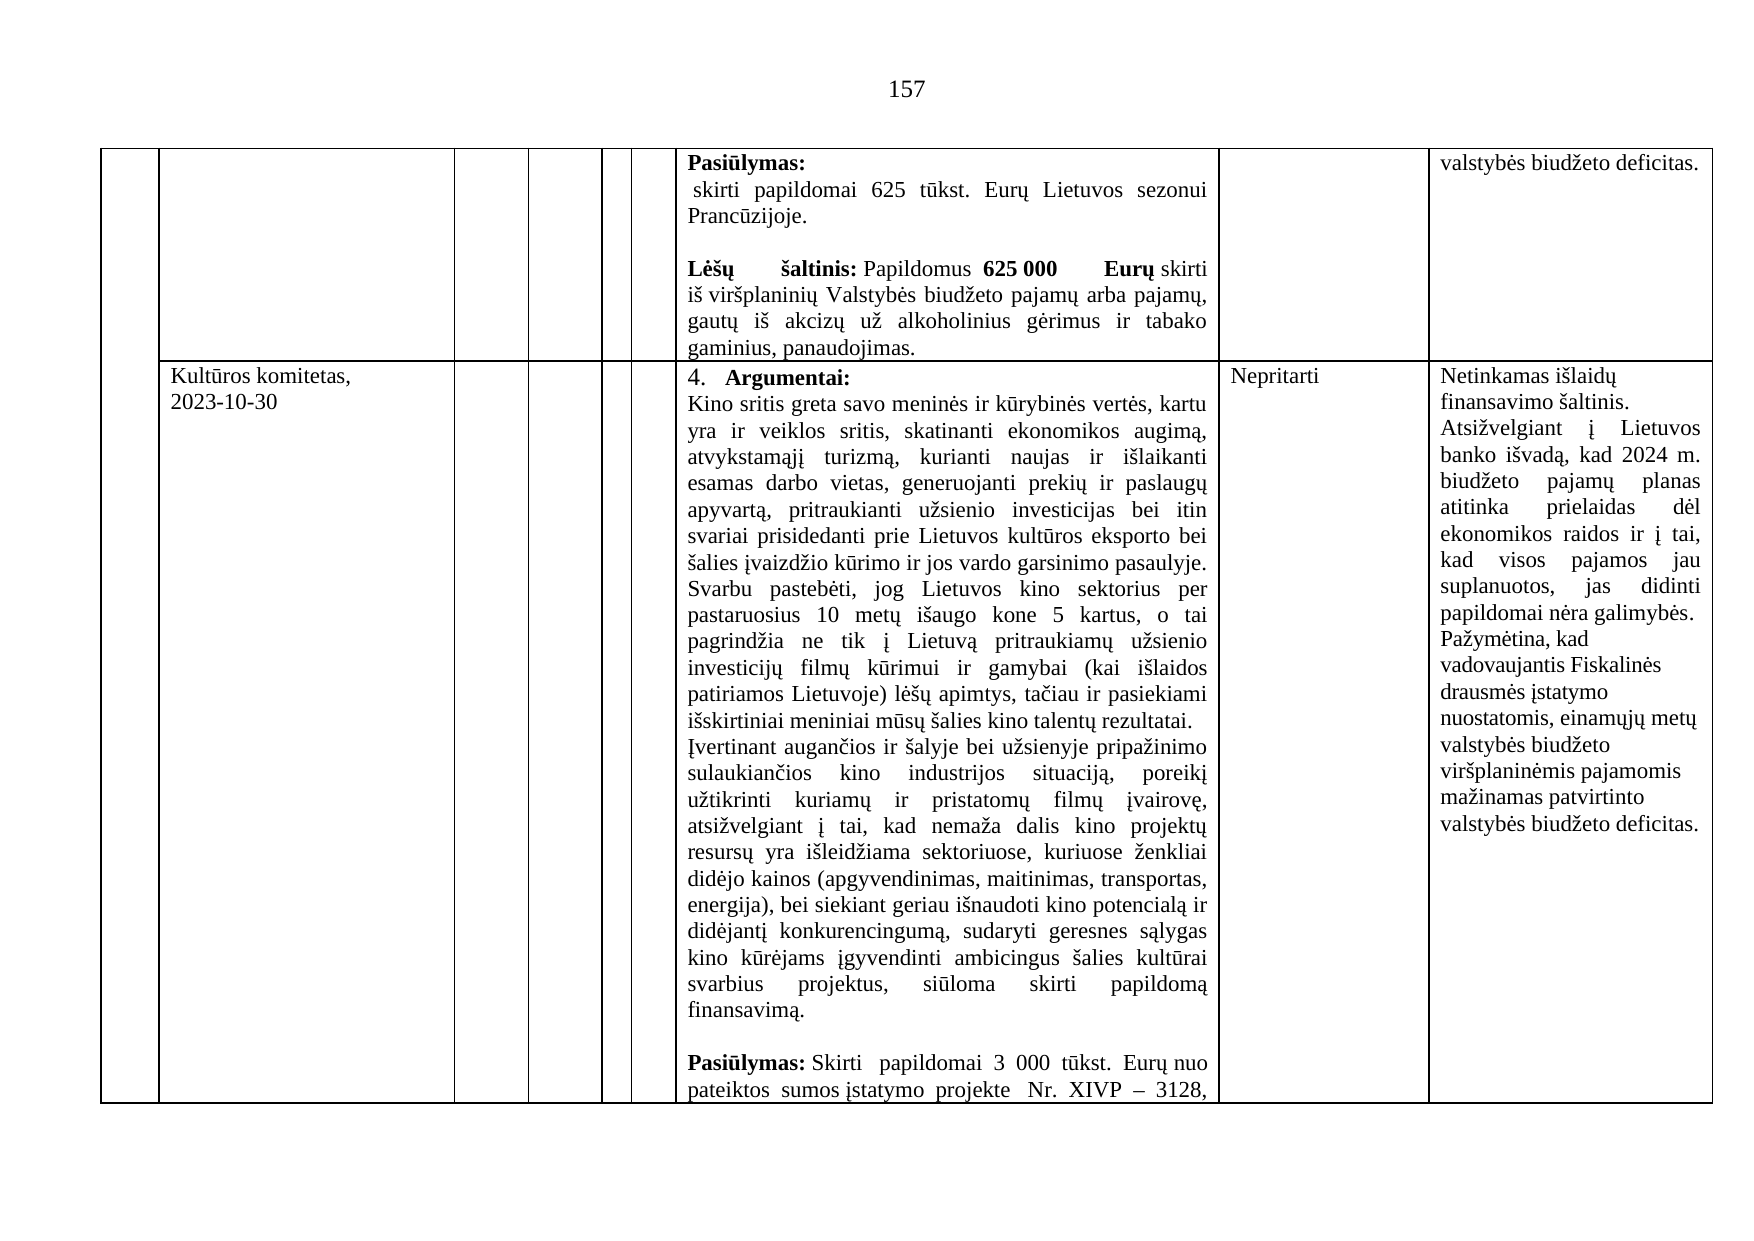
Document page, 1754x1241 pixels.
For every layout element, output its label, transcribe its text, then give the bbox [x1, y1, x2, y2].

table_cell valstybės biudžeto deficitas. [1430, 149, 1712, 360]
table_cell [455, 149, 528, 360]
table_cell [603, 362, 631, 1102]
table_cell Netinkamas išlaidų finansavimo šaltinis. Atsižvelgiant į Lietuvos banko išvadą, kad 2024 m. biudžeto pajamų planas atitinka prielaidas dėl ekonomikos raidos ir į tai, kad visos pajamos jau suplanuotos, jas didinti papildomai nėra galimybės. Pažymėtina, kad vadovaujantis Fiskalinės drausmės įstatymo nuostatomis, einamųjų metų valstybės biudžeto viršplaninėmis pajamomis mažinamas patvirtinto valstybės biudžeto deficitas. [1430, 362, 1712, 1102]
table_cell [632, 362, 675, 1102]
table_cell [160, 149, 454, 360]
table_cell Nepritarti [1220, 362, 1428, 1102]
table_cell [455, 362, 528, 1102]
table_cell Argumentai: Kino sritis greta savo meninės ir kūrybinės vertės, kartu yra ir veiklos sritis, skatinanti ekonomikos augimą, atvykstamąjį turizmą, kurianti naujas ir išlaikanti esamas darbo vietas, generuojanti prekių ir paslaugų apyvartą, pritraukianti užsienio investicijas bei itin svariai prisidedanti prie Lietuvos kultūros eksporto bei šalies įvaizdžio kūrimo ir jos vardo garsinimo pasaulyje. Svarbu pastebėti, jog Lietuvos kino sektorius per pastaruosius 10 metų išaugo kone 5 kartus, o tai pagrindžia ne tik į Lietuvą pritraukiamų užsienio investicijų filmų kūrimui ir gamybai (kai išlaidos patiriamos Lietuvoje) lėšų apimtys, tačiau ir pasiekiami išskirtiniai meniniai mūsų šalies kino talentų rezultatai. Įvertinant augančios ir šalyje bei užsienyje pripažinimo sulaukiančios kino industrijos situaciją, poreikį užtikrinti kuriamų ir pristatomų filmų įvairovę, atsižvelgiant į tai, kad nemaža dalis kino projektų resursų yra išleidžiama sektoriuose, kuriuose ženkliai didėjo kainos (apgyvendinimas, maitinimas, transportas, energija), bei siekiant geriau išnaudoti kino potencialą ir didėjantį konkurencingumą, sudaryti geresnes sąlygas kino kūrėjams įgyvendinti ambicingus šalies kultūrai svarbius projektus, siūloma skirti papildomą finansavimą. Pasiūlymas: Skirti papildomai 3 000 tūkst. Eurų nuo pateiktos sumos įstatymo projekte Nr. XIVP – 3128, [677, 362, 1218, 1102]
table_cell Kultūros komitetas, 2023-10-30 [160, 362, 454, 1102]
table_cell [632, 149, 675, 360]
table_cell [102, 149, 158, 1102]
table_cell [603, 149, 631, 360]
table_cell [529, 362, 601, 1102]
table_cell [1220, 149, 1428, 360]
table_cell [529, 149, 601, 360]
table_cell Pasiūlymas: skirti papildomai 625 tūkst. Eurų Lietuvos sezonui Prancūzijoje. Lėšų šaltinis: Papildomus 625 000 Eurų skirti iš viršplaninių Valstybės biudžeto pajamų arba pajamų, gautų iš akcizų už alkoholinius gėrimus ir tabako gaminius, panaudojimas. [677, 149, 1218, 360]
